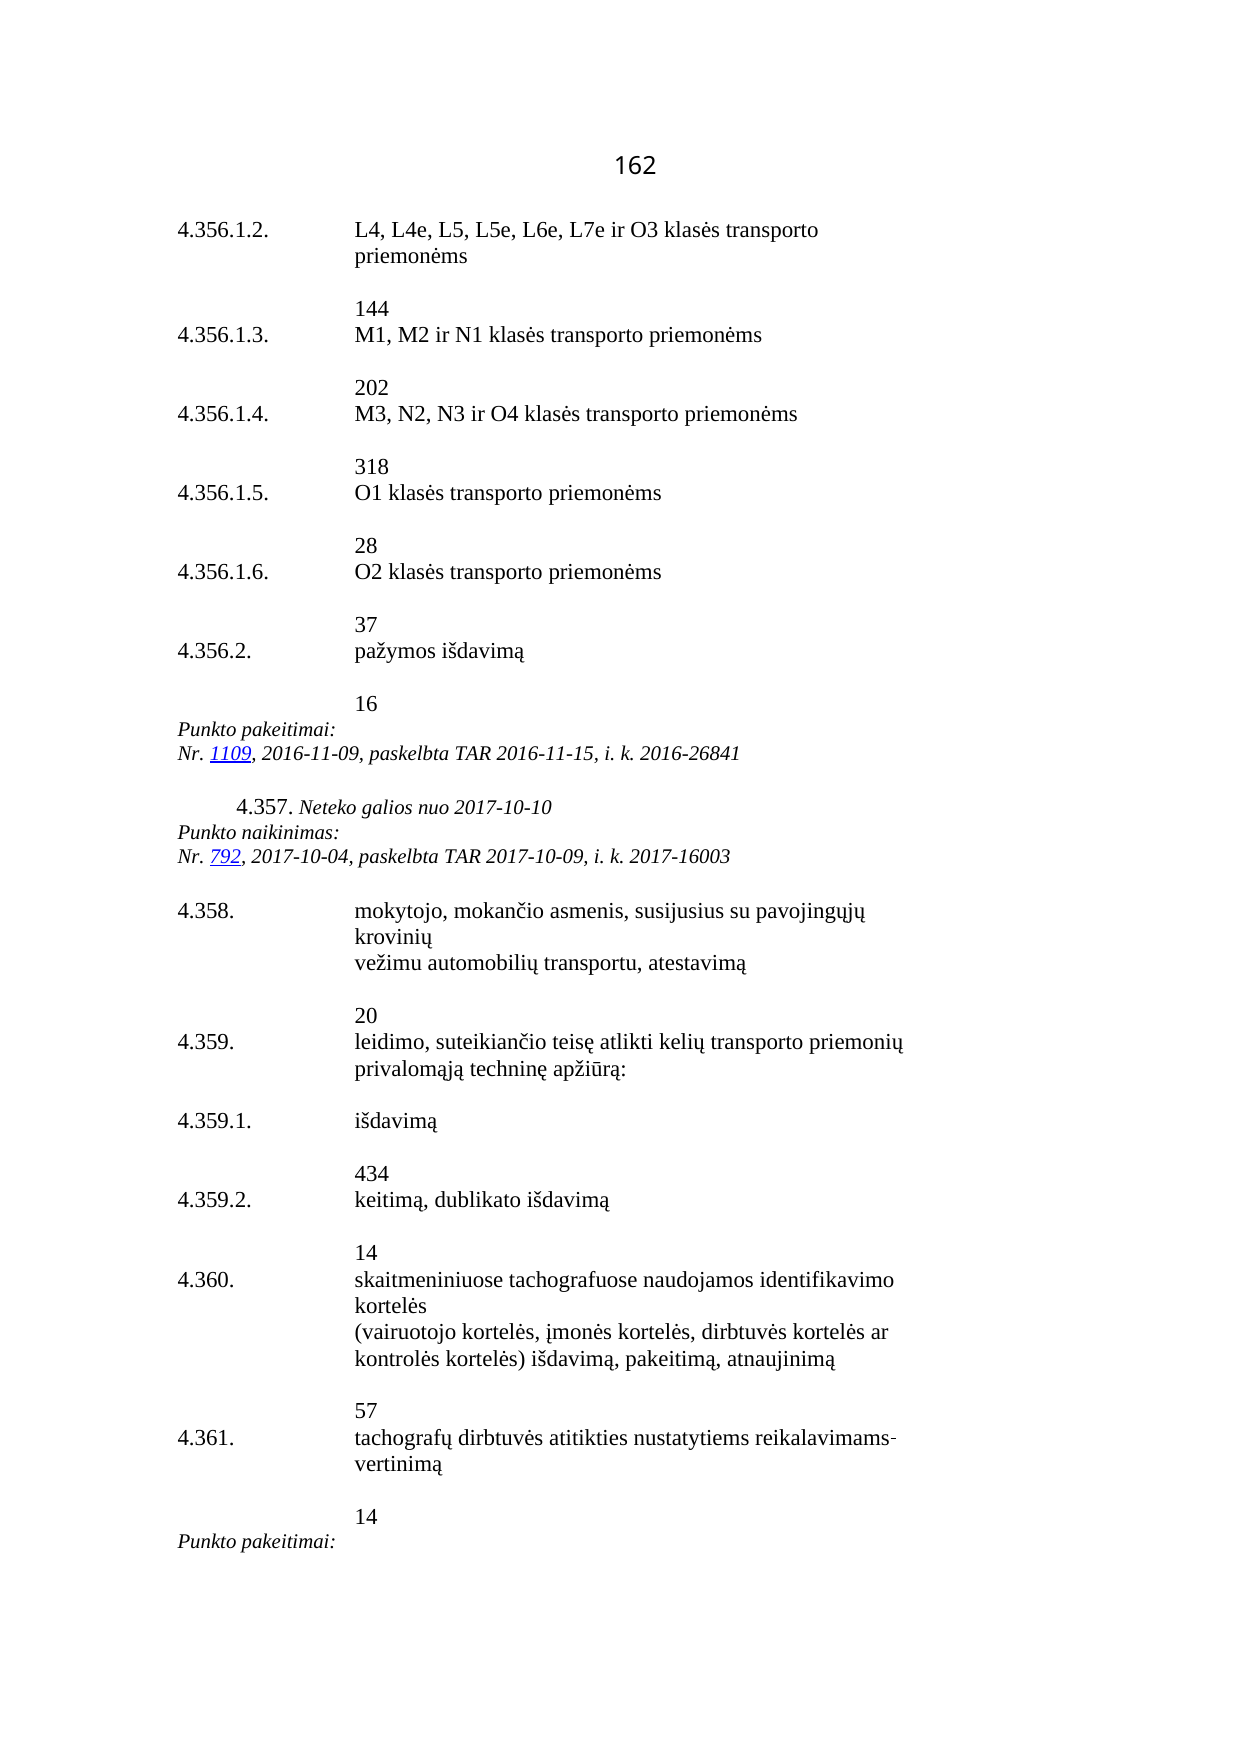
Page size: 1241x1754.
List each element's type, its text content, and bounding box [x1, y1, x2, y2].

text kontrolės kortelės) išdavimą, pakeitimą, atnaujinimą 57 [354, 1345, 945, 1424]
text Punkto naikinimas: [177, 820, 1093, 844]
text Punkto pakeitimai: [177, 717, 1093, 741]
text 4.356.1.4. M3, N2, N3 ir O4 klasės transporto priemonėms 318 [177, 400, 892, 479]
text 4.356.1.2. L4, L4e, L5, L5e, L6e, L7e ir O3 klasės transporto [177, 216, 892, 242]
text 4.357. Neteko galios nuo 2017-10-10 [177, 793, 1093, 820]
text privalomąją techninę apžiūrą: [354, 1055, 945, 1107]
text (vairuotojo kortelės, įmonės kortelės, dirbtuvės kortelės ar [354, 1318, 945, 1345]
text vežimu automobilių transportu, atestavimą 20 [354, 949, 945, 1028]
text 4.360. skaitmeniniuose tachografuose naudojamos identifikavimo kortelės [177, 1266, 945, 1318]
text 4.359.1. išdavimą 434 [177, 1107, 945, 1187]
text 4.356.1.3. M1, M2 ir N1 klasės transporto priemonėms 202 [177, 321, 892, 400]
text Punkto pakeitimai: [177, 1529, 1093, 1553]
text 4.356.2. pažymos išdavimą 16 [177, 637, 892, 717]
text 4.358. mokytojo, mokančio asmenis, susijusius su pavojingųjų krovinių [177, 897, 945, 949]
text 4.359. leidimo, suteikiančio teisę atlikti kelių transporto priemonių [177, 1028, 945, 1055]
text 4.361. tachografų dirbtuvės atitikties nustatytiems reikalavimams [177, 1424, 945, 1450]
text Nr. 1109, 2016-11-09, paskelbta TAR 2016-11-15, i. k. 2016-26841 [177, 741, 1093, 765]
text vertinimą 14 [354, 1450, 945, 1529]
text Nr. 792, 2017-10-04, paskelbta TAR 2017-10-09, i. k. 2017-16003 [177, 844, 1093, 868]
text priemonėms 144 [354, 242, 892, 321]
text 4.356.1.6. O2 klasės transporto priemonėms 37 [177, 558, 892, 637]
text 4.359.2. keitimą, dublikato išdavimą 14 [177, 1187, 945, 1266]
text 4.356.1.5. O1 klasės transporto priemonėms 28 [177, 479, 892, 558]
